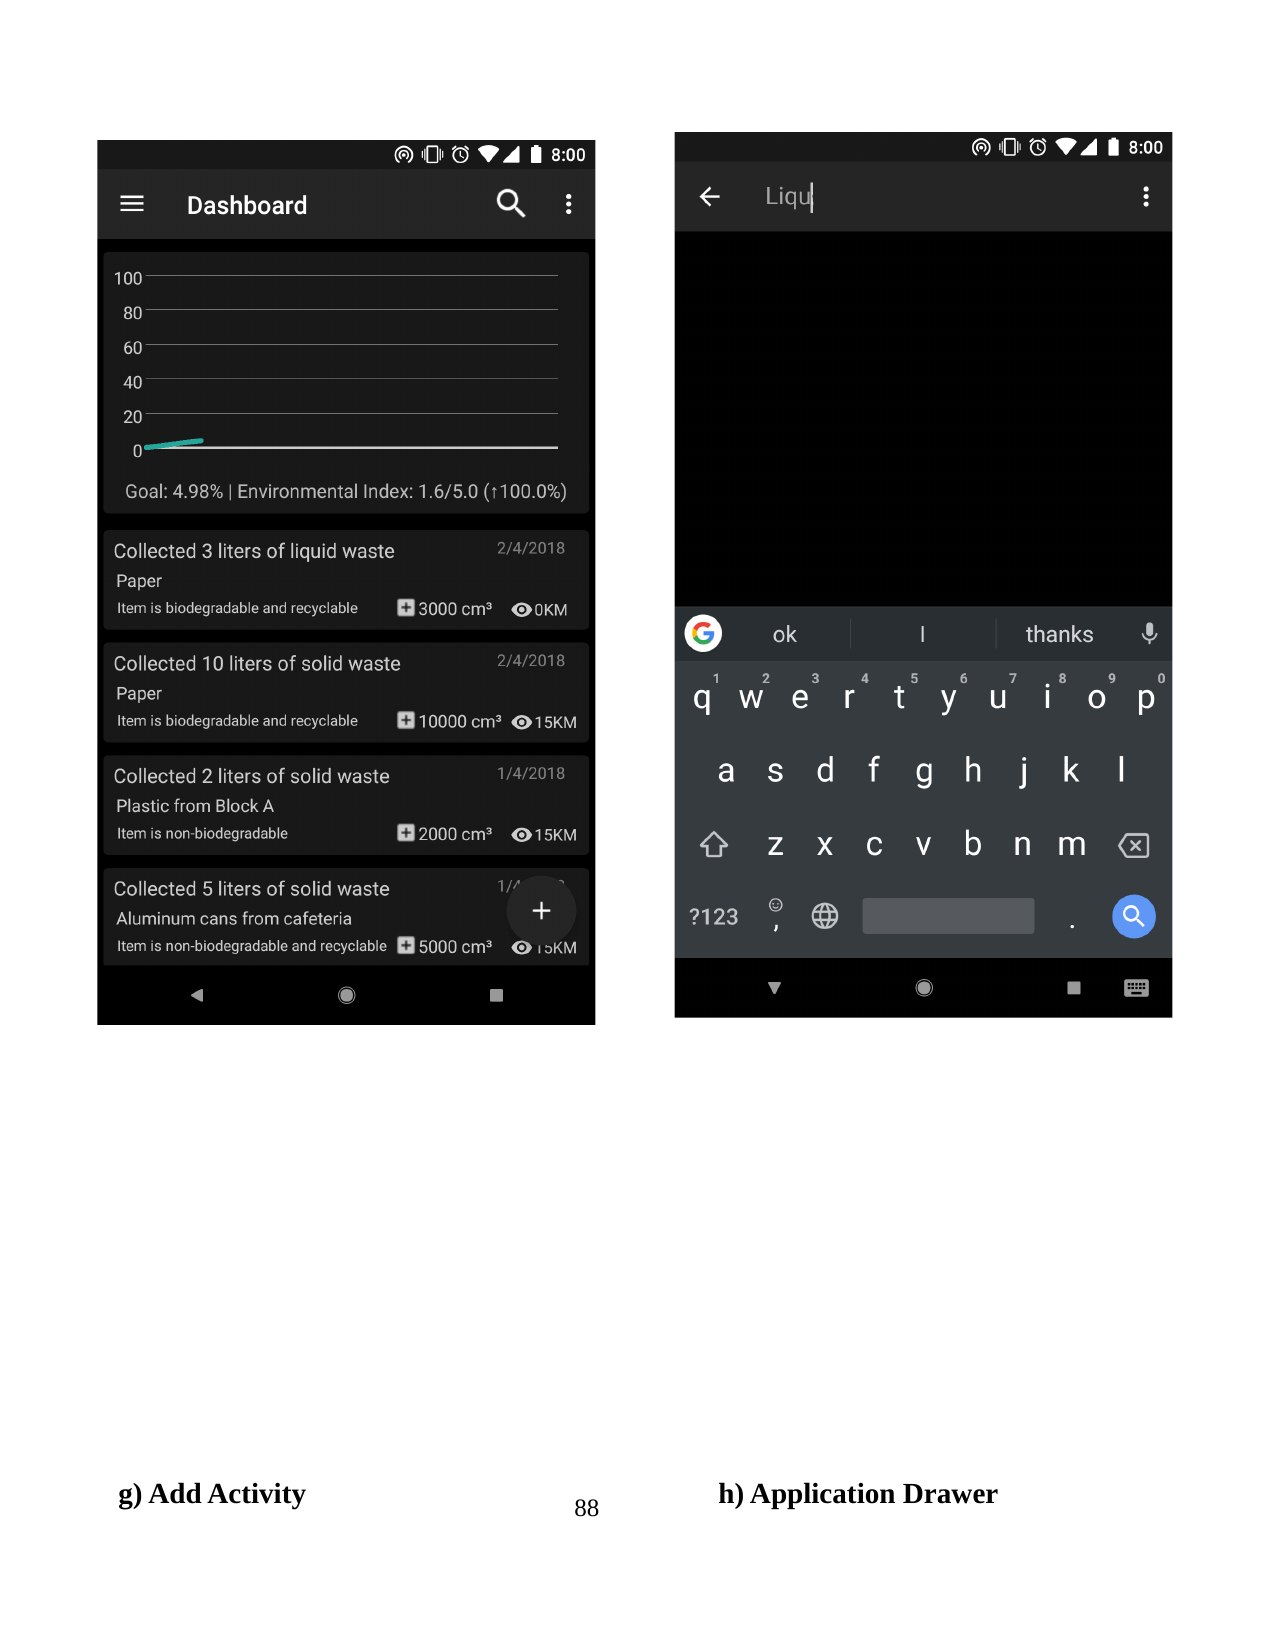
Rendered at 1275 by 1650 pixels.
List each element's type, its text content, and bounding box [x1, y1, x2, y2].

picture [674, 132, 1173, 1018]
text g) Add Activity h) Application Drawer [118, 1477, 1157, 1510]
picture [97, 140, 596, 1025]
